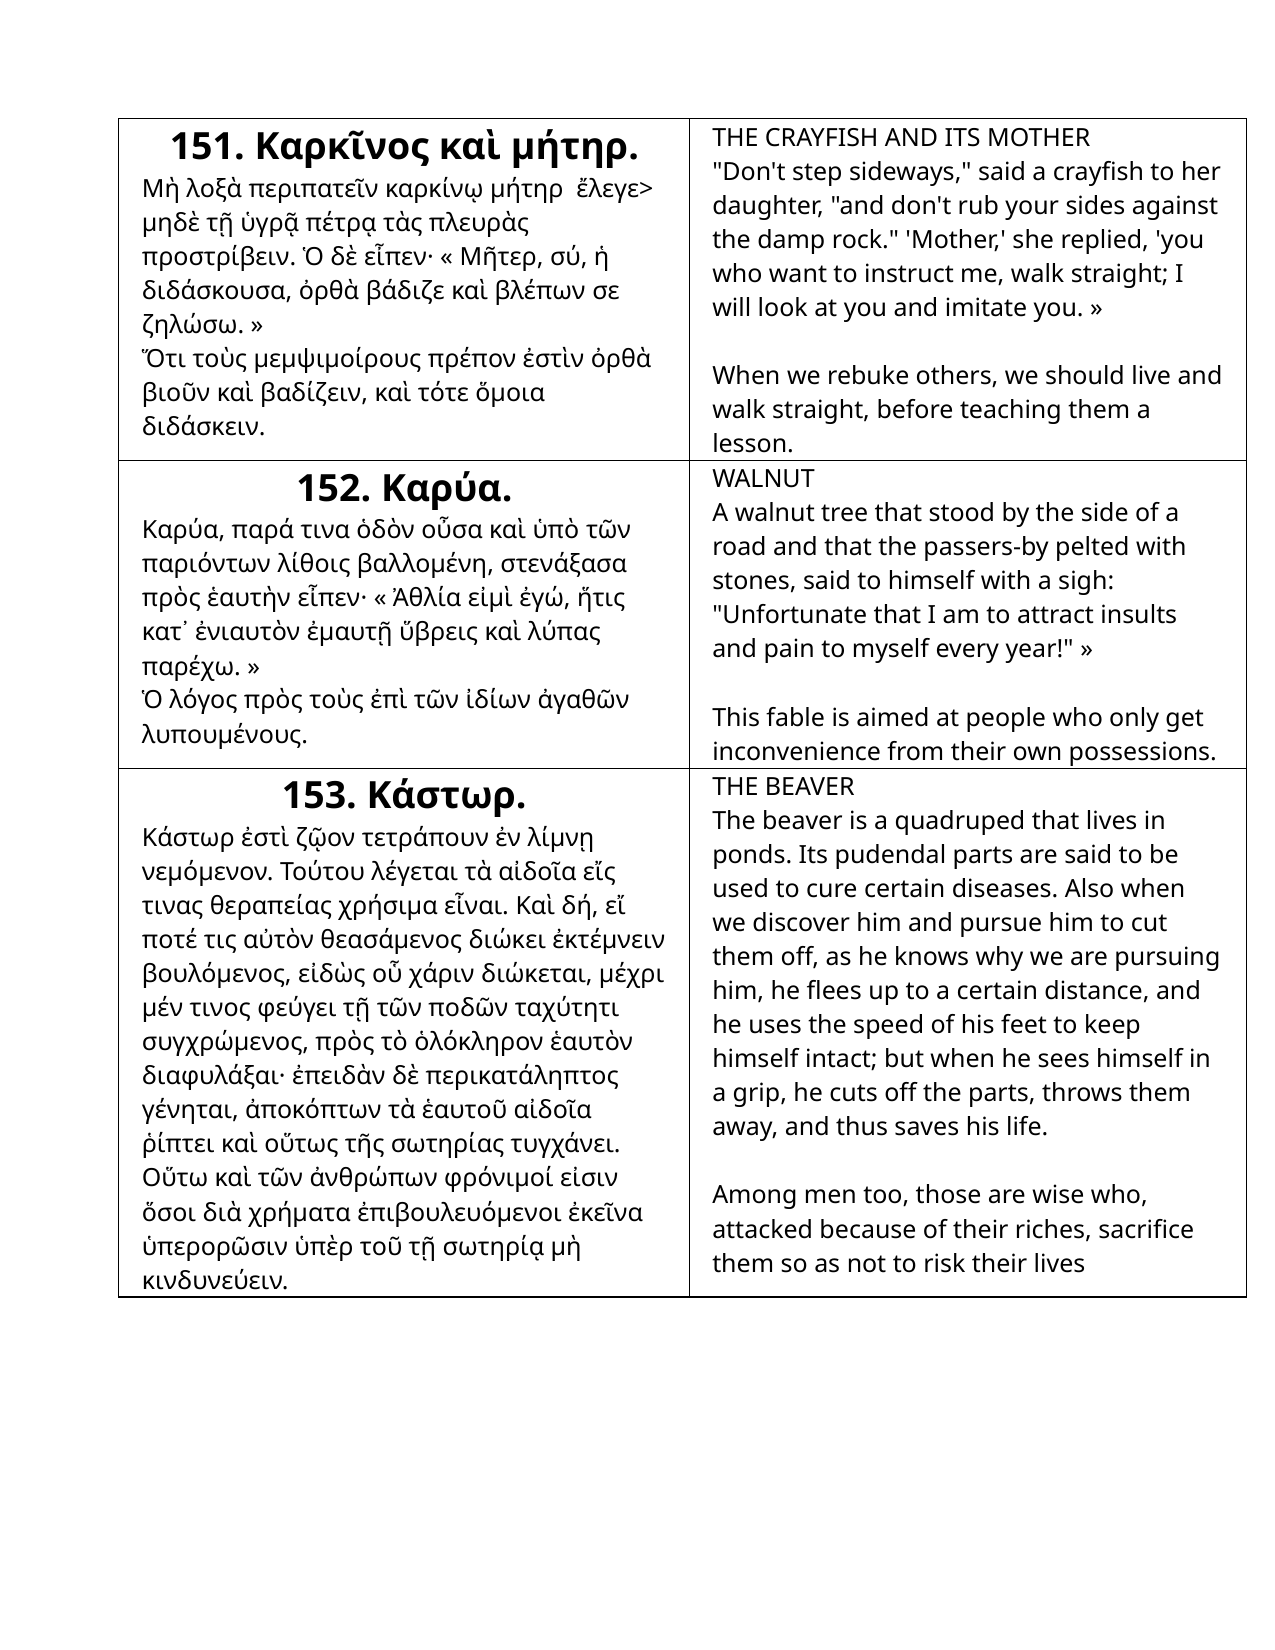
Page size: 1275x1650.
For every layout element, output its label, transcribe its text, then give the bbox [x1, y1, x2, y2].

table_cell 152. Καρύα. Καρύα, παρά τινα ὁδὸν οὖσα καὶ ὑπὸ τῶν παριόντων λίθοις βαλλομένη, στενάξασα πρὸς ἑαυτὴν εἶπεν· « Ἀθλία εἰμὶ ἐγώ, ἥτις κατ᾿ ἐνιαυτὸν ἐμαυτῇ ὕβρεις καὶ λύπας παρέχω. » Ὁ λόγος πρὸς τοὺς ἐπὶ τῶν ἰδίων ἀγαθῶν λυπουμένους. [119, 461, 689, 767]
table_cell 153. Κάστωρ. Κάστωρ ἐστὶ ζῷον τετράπουν ἐν λίμνῃ νεμόμενον. Τούτου λέγεται τὰ αἰδοῖα εἴς τινας θεραπείας χρήσιμα εἶναι. Καὶ δή, εἴ ποτέ τις αὐτὸν θεασάμενος διώκει ἐκτέμνειν βουλόμενος, εἰδὼς οὗ χάριν διώκεται, μέχρι μέν τινος φεύγει τῇ τῶν ποδῶν ταχύτητι συγχρώμενος, πρὸς τὸ ὁλόκληρον ἑαυτὸν διαφυλάξαι· ἐπειδὰν δὲ περικατάληπτος γένηται, ἀποκόπτων τὰ ἑαυτοῦ αἰδοῖα ῥίπτει καὶ οὕτως τῆς σωτηρίας τυγχάνει. Οὕτω καὶ τῶν ἀνθρώπων φρόνιμοί εἰσιν ὅσοι διὰ χρήματα ἐπιβουλευόμενοι ἐκεῖνα ὑπερορῶσιν ὑπὲρ τοῦ τῇ σωτηρίᾳ μὴ κινδυνεύειν. [119, 769, 689, 1296]
table_cell 151. Καρκῖνος καὶ μήτηρ. Μὴ λοξὰ περιπατεῖν καρκίνῳ μήτηρ ἔλεγε> μηδὲ τῇ ὑγρᾷ πέτρᾳ τὰς πλευρὰς προστρίβειν. Ὁ δὲ εἶπεν· « Μῆτερ, σύ, ἡ διδάσκουσα, ὀρθὰ βάδιζε καὶ βλέπων σε ζηλώσω. » Ὅτι τοὺς μεμψιμοίρους πρέπον ἐστὶν ὀρθὰ βιοῦν καὶ βαδίζειν, καὶ τότε ὅμοια διδάσκειν. [119, 119, 689, 460]
table_cell THE BEAVER The beaver is a quadruped that lives in ponds. Its pudendal parts are said to be used to cure certain diseases. Also when we discover him and pursue him to cut them off, as he knows why we are pursuing him, he flees up to a certain distance, and he uses the speed of his feet to keep himself intact; but when he sees himself in a grip, he cuts off the parts, throws them away, and thus saves his life. Among men too, those are wise who, attacked because of their riches, sacrifice them so as not to risk their lives [690, 769, 1246, 1296]
table_cell WALNUT A walnut tree that stood by the side of a road and that the passers-by pelted with stones, said to himself with a sigh: "Unfortunate that I am to attract insults and pain to myself every year!" » This fable is aimed at people who only get inconvenience from their own possessions. [690, 461, 1246, 767]
table_cell THE CRAYFISH AND ITS MOTHER "Don't step sideways," said a crayfish to her daughter, "and don't rub your sides against the damp rock." 'Mother,' she replied, 'you who want to instruct me, walk straight; I will look at you and imitate you. » When we rebuke others, we should live and walk straight, before teaching them a lesson. [690, 119, 1246, 460]
